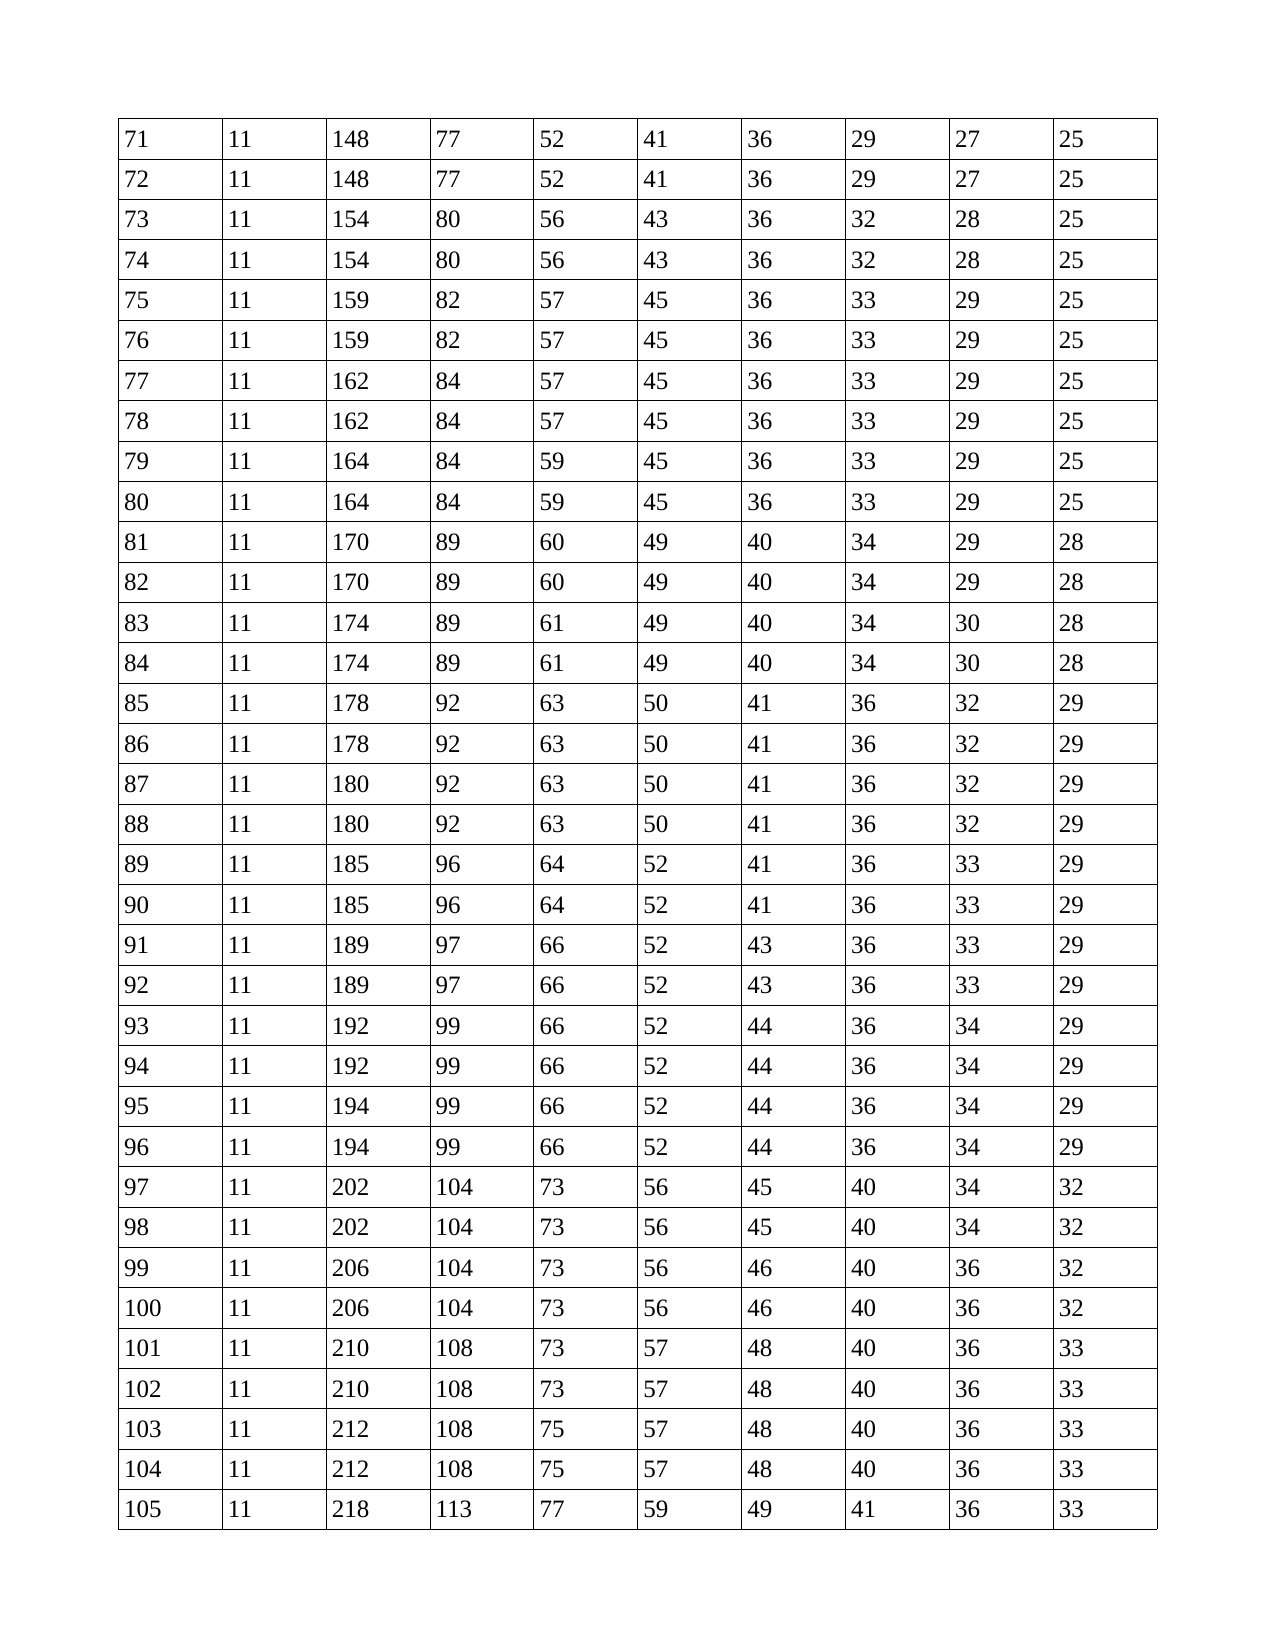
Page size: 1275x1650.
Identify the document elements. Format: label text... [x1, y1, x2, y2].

table_cell 29 [950, 280, 1053, 320]
table_cell 113 [431, 1490, 533, 1529]
table_cell 59 [534, 482, 637, 521]
table_cell 41 [742, 724, 845, 763]
table_cell 43 [742, 966, 845, 1005]
table_cell 40 [846, 1409, 949, 1448]
table_cell 52 [638, 966, 741, 1005]
table_cell 36 [950, 1329, 1053, 1368]
table_cell 101 [119, 1329, 222, 1368]
table_cell 32 [846, 200, 949, 239]
table_cell 28 [1054, 603, 1157, 642]
table_cell 40 [846, 1248, 949, 1287]
table_cell 33 [1054, 1409, 1157, 1448]
table_cell 36 [846, 764, 949, 803]
table_cell 11 [223, 1127, 326, 1166]
table_cell 194 [327, 1087, 430, 1126]
table_cell 32 [950, 684, 1053, 723]
table_cell 77 [119, 361, 222, 400]
table_cell 29 [846, 119, 949, 158]
table_cell 11 [223, 563, 326, 602]
table_cell 99 [431, 1127, 533, 1166]
table_cell 57 [638, 1450, 741, 1489]
table_cell 11 [223, 401, 326, 441]
table_cell 61 [534, 643, 637, 682]
table_cell 94 [119, 1046, 222, 1086]
table_cell 32 [846, 240, 949, 279]
table_cell 40 [846, 1167, 949, 1207]
table_cell 73 [534, 1208, 637, 1247]
table_cell 40 [846, 1288, 949, 1327]
table_cell 61 [534, 603, 637, 642]
table_cell 102 [119, 1369, 222, 1408]
table_cell 44 [742, 1087, 845, 1126]
table_cell 56 [638, 1248, 741, 1287]
table_cell 29 [950, 522, 1053, 562]
table_cell 57 [534, 401, 637, 441]
table_cell 11 [223, 1490, 326, 1529]
table_cell 79 [119, 442, 222, 481]
table_cell 75 [534, 1450, 637, 1489]
table_cell 73 [534, 1288, 637, 1327]
table_cell 36 [846, 845, 949, 884]
table_cell 89 [119, 845, 222, 884]
table_cell 11 [223, 764, 326, 803]
table_cell 41 [742, 764, 845, 803]
table_cell 56 [638, 1288, 741, 1327]
table_cell 77 [534, 1490, 637, 1529]
table_cell 33 [1054, 1329, 1157, 1368]
table_cell 48 [742, 1450, 845, 1489]
table_cell 218 [327, 1490, 430, 1529]
table_cell 56 [534, 240, 637, 279]
table_cell 50 [638, 684, 741, 723]
table_cell 34 [846, 643, 949, 682]
table_cell 25 [1054, 200, 1157, 239]
table_cell 210 [327, 1329, 430, 1368]
table_cell 36 [742, 160, 845, 199]
table_cell 34 [846, 563, 949, 602]
table_cell 57 [534, 321, 637, 360]
table_cell 78 [119, 401, 222, 441]
table_cell 48 [742, 1369, 845, 1408]
table_cell 80 [431, 200, 533, 239]
table_cell 40 [846, 1450, 949, 1489]
table_cell 25 [1054, 442, 1157, 481]
table_cell 29 [1054, 966, 1157, 1005]
table_cell 52 [638, 1046, 741, 1086]
table_cell 66 [534, 925, 637, 965]
table_cell 36 [846, 885, 949, 924]
table_cell 45 [742, 1167, 845, 1207]
table_cell 88 [119, 805, 222, 844]
table_cell 29 [950, 401, 1053, 441]
table_cell 11 [223, 1208, 326, 1247]
table_cell 33 [846, 442, 949, 481]
table_cell 84 [431, 442, 533, 481]
table_cell 192 [327, 1046, 430, 1086]
table_cell 206 [327, 1248, 430, 1287]
table_cell 40 [846, 1208, 949, 1247]
table_cell 52 [638, 1087, 741, 1126]
table_cell 27 [950, 160, 1053, 199]
table_cell 30 [950, 603, 1053, 642]
table_cell 36 [950, 1248, 1053, 1287]
table_cell 11 [223, 603, 326, 642]
table_cell 36 [846, 805, 949, 844]
table_cell 52 [638, 1127, 741, 1166]
table_cell 164 [327, 442, 430, 481]
table_cell 60 [534, 522, 637, 562]
table_cell 36 [950, 1450, 1053, 1489]
table_cell 82 [119, 563, 222, 602]
table_cell 104 [431, 1208, 533, 1247]
table_cell 25 [1054, 401, 1157, 441]
table_cell 33 [950, 925, 1053, 965]
table_cell 98 [119, 1208, 222, 1247]
table_cell 59 [534, 442, 637, 481]
table_cell 28 [950, 240, 1053, 279]
table_cell 11 [223, 280, 326, 320]
table_cell 27 [950, 119, 1053, 158]
table_cell 33 [1054, 1369, 1157, 1408]
table_cell 41 [742, 845, 845, 884]
table_cell 72 [119, 160, 222, 199]
table_cell 162 [327, 401, 430, 441]
table_cell 96 [119, 1127, 222, 1166]
table_cell 87 [119, 764, 222, 803]
table_cell 33 [1054, 1450, 1157, 1489]
table_cell 28 [950, 200, 1053, 239]
table_cell 148 [327, 119, 430, 158]
table_cell 75 [119, 280, 222, 320]
table_cell 105 [119, 1490, 222, 1529]
table_cell 159 [327, 280, 430, 320]
table_cell 154 [327, 200, 430, 239]
table_cell 170 [327, 522, 430, 562]
table_cell 63 [534, 764, 637, 803]
table_cell 206 [327, 1288, 430, 1327]
table_cell 89 [431, 522, 533, 562]
table_cell 96 [431, 885, 533, 924]
table_cell 82 [431, 280, 533, 320]
table_cell 11 [223, 119, 326, 158]
table_cell 40 [742, 643, 845, 682]
table_cell 89 [431, 563, 533, 602]
table_cell 36 [742, 240, 845, 279]
table_cell 36 [950, 1490, 1053, 1529]
table_cell 11 [223, 200, 326, 239]
table_cell 36 [742, 280, 845, 320]
table_cell 32 [1054, 1208, 1157, 1247]
table_cell 11 [223, 1329, 326, 1368]
table_cell 57 [638, 1329, 741, 1368]
table_cell 41 [742, 684, 845, 723]
table_cell 86 [119, 724, 222, 763]
table_cell 34 [950, 1087, 1053, 1126]
table_cell 34 [950, 1167, 1053, 1207]
table_cell 97 [431, 966, 533, 1005]
table_cell 52 [638, 845, 741, 884]
table_cell 32 [950, 764, 1053, 803]
table_cell 57 [534, 361, 637, 400]
table_cell 29 [950, 321, 1053, 360]
table_cell 43 [742, 925, 845, 965]
table_cell 33 [846, 401, 949, 441]
table_cell 57 [638, 1409, 741, 1448]
table_cell 33 [950, 885, 1053, 924]
table_cell 108 [431, 1329, 533, 1368]
table_cell 11 [223, 1006, 326, 1045]
table_cell 11 [223, 482, 326, 521]
table_cell 103 [119, 1409, 222, 1448]
table_cell 28 [1054, 643, 1157, 682]
table_cell 28 [1054, 522, 1157, 562]
table_cell 11 [223, 925, 326, 965]
table_cell 56 [638, 1167, 741, 1207]
table_cell 45 [638, 361, 741, 400]
table_cell 11 [223, 805, 326, 844]
table_cell 159 [327, 321, 430, 360]
table_cell 11 [223, 966, 326, 1005]
table_cell 64 [534, 885, 637, 924]
table_cell 73 [119, 200, 222, 239]
table_cell 212 [327, 1409, 430, 1448]
table_cell 59 [638, 1490, 741, 1529]
table_cell 36 [846, 925, 949, 965]
table_cell 81 [119, 522, 222, 562]
table_cell 174 [327, 603, 430, 642]
table_cell 36 [950, 1288, 1053, 1327]
table_cell 66 [534, 1046, 637, 1086]
table_cell 29 [1054, 1046, 1157, 1086]
table_cell 11 [223, 1369, 326, 1408]
table_cell 32 [950, 724, 1053, 763]
table_cell 40 [846, 1369, 949, 1408]
table_cell 49 [638, 522, 741, 562]
table_cell 33 [846, 321, 949, 360]
table_cell 36 [846, 966, 949, 1005]
table_cell 202 [327, 1208, 430, 1247]
table_cell 43 [638, 240, 741, 279]
table_cell 29 [846, 160, 949, 199]
table_cell 63 [534, 724, 637, 763]
table_cell 97 [431, 925, 533, 965]
table_cell 97 [119, 1167, 222, 1207]
table_cell 104 [431, 1288, 533, 1327]
table_cell 99 [431, 1006, 533, 1045]
table_cell 57 [534, 280, 637, 320]
table_cell 66 [534, 1087, 637, 1126]
table_cell 11 [223, 1450, 326, 1489]
table_cell 180 [327, 764, 430, 803]
table_cell 170 [327, 563, 430, 602]
table_cell 25 [1054, 119, 1157, 158]
table_cell 52 [638, 885, 741, 924]
table_cell 40 [742, 603, 845, 642]
table_cell 45 [638, 482, 741, 521]
table_cell 104 [431, 1248, 533, 1287]
table_cell 41 [742, 805, 845, 844]
table_cell 25 [1054, 321, 1157, 360]
table_cell 41 [638, 160, 741, 199]
table_cell 29 [950, 442, 1053, 481]
table_cell 77 [431, 160, 533, 199]
table_cell 210 [327, 1369, 430, 1408]
table_cell 50 [638, 764, 741, 803]
table_cell 25 [1054, 240, 1157, 279]
table_cell 46 [742, 1248, 845, 1287]
table_cell 89 [431, 643, 533, 682]
table_cell 71 [119, 119, 222, 158]
table_cell 66 [534, 1127, 637, 1166]
table_cell 33 [846, 482, 949, 521]
table_cell 40 [742, 522, 845, 562]
table_cell 11 [223, 321, 326, 360]
table_cell 11 [223, 643, 326, 682]
table_cell 36 [846, 684, 949, 723]
table_cell 36 [846, 1046, 949, 1086]
table_cell 29 [1054, 845, 1157, 884]
table_cell 33 [1054, 1490, 1157, 1529]
table_cell 178 [327, 684, 430, 723]
table_cell 99 [431, 1087, 533, 1126]
table_cell 57 [638, 1369, 741, 1408]
table_cell 28 [1054, 563, 1157, 602]
table_cell 29 [1054, 885, 1157, 924]
table_cell 108 [431, 1450, 533, 1489]
table_cell 44 [742, 1046, 845, 1086]
table_cell 73 [534, 1167, 637, 1207]
table_cell 45 [638, 401, 741, 441]
table_cell 29 [1054, 805, 1157, 844]
table_cell 49 [638, 603, 741, 642]
table_cell 11 [223, 240, 326, 279]
table_cell 178 [327, 724, 430, 763]
table_cell 85 [119, 684, 222, 723]
table_cell 63 [534, 684, 637, 723]
table_cell 164 [327, 482, 430, 521]
table_cell 91 [119, 925, 222, 965]
table_cell 46 [742, 1288, 845, 1327]
table_cell 104 [119, 1450, 222, 1489]
table_cell 185 [327, 885, 430, 924]
table_cell 92 [431, 724, 533, 763]
table_cell 50 [638, 805, 741, 844]
table_cell 73 [534, 1248, 637, 1287]
table_cell 92 [431, 805, 533, 844]
table_cell 74 [119, 240, 222, 279]
table_cell 33 [950, 845, 1053, 884]
table_cell 11 [223, 1409, 326, 1448]
table_cell 108 [431, 1409, 533, 1448]
table_cell 49 [638, 643, 741, 682]
table_cell 36 [846, 724, 949, 763]
table_cell 11 [223, 684, 326, 723]
table_cell 32 [1054, 1248, 1157, 1287]
table_cell 11 [223, 442, 326, 481]
table_cell 174 [327, 643, 430, 682]
table_cell 202 [327, 1167, 430, 1207]
table_cell 11 [223, 1046, 326, 1086]
table_cell 11 [223, 1087, 326, 1126]
table_cell 34 [950, 1208, 1053, 1247]
table_cell 82 [431, 321, 533, 360]
table_cell 73 [534, 1369, 637, 1408]
table_cell 11 [223, 1288, 326, 1327]
table_cell 189 [327, 966, 430, 1005]
table_cell 49 [638, 563, 741, 602]
table_cell 34 [846, 603, 949, 642]
table_cell 99 [119, 1248, 222, 1287]
table_cell 50 [638, 724, 741, 763]
table_cell 33 [950, 966, 1053, 1005]
table_cell 162 [327, 361, 430, 400]
table_cell 40 [742, 563, 845, 602]
table_cell 34 [950, 1046, 1053, 1086]
table_cell 84 [431, 401, 533, 441]
table_cell 56 [534, 200, 637, 239]
table_cell 192 [327, 1006, 430, 1045]
table_cell 76 [119, 321, 222, 360]
table_cell 11 [223, 845, 326, 884]
table_cell 212 [327, 1450, 430, 1489]
table_cell 36 [846, 1006, 949, 1045]
table_cell 56 [638, 1208, 741, 1247]
table_cell 73 [534, 1329, 637, 1368]
table_cell 189 [327, 925, 430, 965]
table_cell 29 [1054, 1006, 1157, 1045]
table_cell 40 [846, 1329, 949, 1368]
table_cell 11 [223, 724, 326, 763]
table_cell 89 [431, 603, 533, 642]
table_cell 29 [950, 482, 1053, 521]
table_cell 36 [846, 1087, 949, 1126]
table_cell 93 [119, 1006, 222, 1045]
table_cell 84 [431, 482, 533, 521]
table_cell 92 [431, 684, 533, 723]
table_cell 41 [742, 885, 845, 924]
table_cell 60 [534, 563, 637, 602]
table_cell 84 [119, 643, 222, 682]
table_cell 63 [534, 805, 637, 844]
table_cell 95 [119, 1087, 222, 1126]
table_cell 154 [327, 240, 430, 279]
table_cell 41 [638, 119, 741, 158]
table_cell 36 [742, 119, 845, 158]
table_cell 11 [223, 1248, 326, 1287]
table_cell 66 [534, 966, 637, 1005]
table_cell 11 [223, 361, 326, 400]
table_cell 36 [950, 1369, 1053, 1408]
table_cell 36 [742, 442, 845, 481]
table_cell 52 [534, 119, 637, 158]
table_cell 29 [1054, 764, 1157, 803]
table_cell 41 [846, 1490, 949, 1529]
table_cell 64 [534, 845, 637, 884]
table_cell 32 [950, 805, 1053, 844]
table_cell 33 [846, 280, 949, 320]
table_cell 83 [119, 603, 222, 642]
table_cell 52 [638, 925, 741, 965]
table_cell 36 [742, 482, 845, 521]
table_cell 108 [431, 1369, 533, 1408]
table_cell 80 [119, 482, 222, 521]
table_cell 80 [431, 240, 533, 279]
table_cell 43 [638, 200, 741, 239]
table_cell 11 [223, 522, 326, 562]
table_cell 194 [327, 1127, 430, 1166]
table_cell 32 [1054, 1167, 1157, 1207]
table_cell 104 [431, 1167, 533, 1207]
table_cell 11 [223, 160, 326, 199]
table_cell 44 [742, 1006, 845, 1045]
table_cell 29 [1054, 925, 1157, 965]
table_cell 29 [950, 563, 1053, 602]
table_cell 25 [1054, 482, 1157, 521]
table_cell 52 [638, 1006, 741, 1045]
table_cell 99 [431, 1046, 533, 1086]
table_cell 84 [431, 361, 533, 400]
table_cell 180 [327, 805, 430, 844]
table_cell 45 [638, 442, 741, 481]
table_cell 29 [950, 361, 1053, 400]
table_cell 45 [742, 1208, 845, 1247]
table_cell 92 [431, 764, 533, 803]
table_cell 96 [431, 845, 533, 884]
table_cell 185 [327, 845, 430, 884]
table_cell 75 [534, 1409, 637, 1448]
table_cell 45 [638, 321, 741, 360]
table_cell 48 [742, 1409, 845, 1448]
table_cell 90 [119, 885, 222, 924]
table_cell 29 [1054, 1127, 1157, 1166]
table_cell 34 [846, 522, 949, 562]
table_cell 36 [742, 321, 845, 360]
table_cell 36 [742, 401, 845, 441]
table_cell 29 [1054, 1087, 1157, 1126]
table_cell 49 [742, 1490, 845, 1529]
table_cell 77 [431, 119, 533, 158]
table_cell 48 [742, 1329, 845, 1368]
table_cell 66 [534, 1006, 637, 1045]
table_cell 45 [638, 280, 741, 320]
table_cell 11 [223, 1167, 326, 1207]
table_cell 34 [950, 1127, 1053, 1166]
table_cell 30 [950, 643, 1053, 682]
table_cell 32 [1054, 1288, 1157, 1327]
table_cell 29 [1054, 724, 1157, 763]
table_cell 36 [950, 1409, 1053, 1448]
table_cell 36 [742, 200, 845, 239]
table_cell 11 [223, 885, 326, 924]
table_cell 34 [950, 1006, 1053, 1045]
table_cell 100 [119, 1288, 222, 1327]
table_cell 25 [1054, 361, 1157, 400]
table_cell 148 [327, 160, 430, 199]
table_cell 52 [534, 160, 637, 199]
table_cell 25 [1054, 160, 1157, 199]
table_cell 92 [119, 966, 222, 1005]
table_cell 36 [742, 361, 845, 400]
table_cell 25 [1054, 280, 1157, 320]
table_cell 36 [846, 1127, 949, 1166]
table_cell 33 [846, 361, 949, 400]
table_cell 29 [1054, 684, 1157, 723]
table_cell 44 [742, 1127, 845, 1166]
